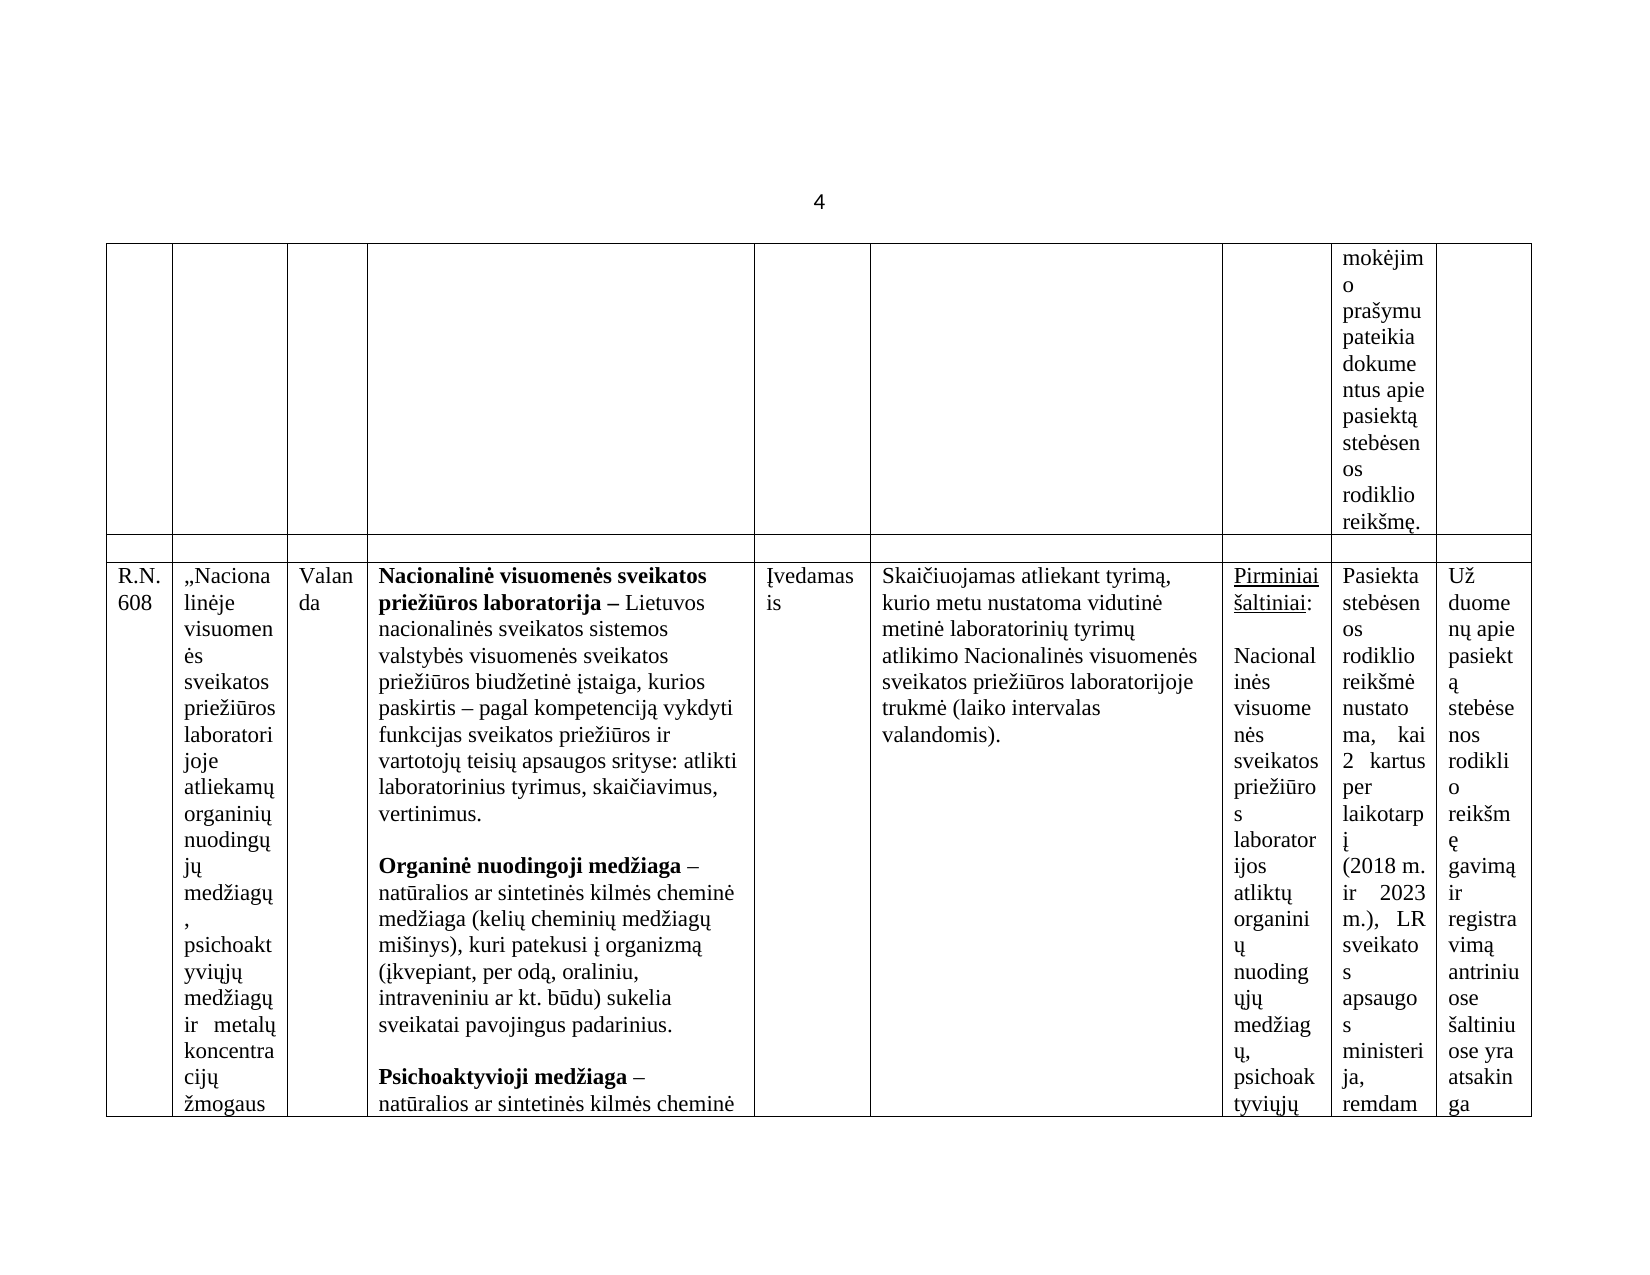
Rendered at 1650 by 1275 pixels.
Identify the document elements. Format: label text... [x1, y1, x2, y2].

table_cell Nacionalinė visuomenės sveikatos priežiūros laboratorija – Lietuvos nacionalinės sveikatos sistemos valstybės visuomenės sveikatos priežiūros biudžetinė įstaiga, kurios paskirtis – pagal kompetenciją vykdyti funkcijas sveikatos priežiūros ir vartotojų teisių apsaugos srityse: atlikti laboratorinius tyrimus, skaičiavimus, vertinimus. Organinė nuodingoji medžiaga – natūralios ar sintetinės kilmės cheminė medžiaga (kelių cheminių medžiagų mišinys), kuri patekusi į organizmą (įkvepiant, per odą, oraliniu, intraveniniu ar kt. būdu) sukelia sveikatai pavojingus padarinius. Psichoaktyvioji medžiaga – natūralios ar sintetinės kilmės cheminė [368, 563, 754, 1116]
table_cell Įvedamasis [755, 563, 870, 1116]
table_cell [107, 535, 172, 562]
table_cell [871, 535, 1222, 562]
table_cell [368, 244, 754, 534]
table_cell [368, 535, 754, 562]
table_cell Pirminiai šaltiniai: Nacionalinės visuomenės sveikatos priežiūros laboratorijos atliktų organinių nuodingųjų medžiagų, psichoaktyviųjų [1223, 563, 1331, 1116]
table_cell [1223, 244, 1331, 534]
table_cell R.N.608 [107, 563, 172, 1116]
table_cell [173, 535, 287, 562]
table_cell [871, 244, 1222, 534]
table_cell Pasiekta stebėsenos rodiklio reikšmė nustatoma, kai 2 kartus per laikotarpį (2018 m. ir 2023 m.), LR sveikatos apsaugos ministerija, remdam [1332, 563, 1436, 1116]
table_cell [1223, 535, 1331, 562]
table_cell „Nacionalinėje visuomenės sveikatos priežiūros laboratorijoje atliekamų organinių nuodingųjų medžiagų, psichoaktyviųjų medžiagų ir metalų koncentracijų žmogaus [173, 563, 287, 1116]
table_cell [1437, 244, 1531, 534]
table_cell [755, 244, 870, 534]
table_cell [288, 535, 367, 562]
table_cell Už duomenų apie pasiektą stebėsenos rodiklio reikšmę gavimą ir registravimą antriniuose šaltiniuose yra atsakinga [1437, 563, 1531, 1116]
table_cell [755, 535, 870, 562]
table_cell mokėjimo prašymu pateikia dokumentus apie pasiektą stebėsenos rodiklio reikšmę. [1332, 244, 1436, 534]
table_cell Valanda [288, 563, 367, 1116]
table_cell [1332, 535, 1436, 562]
table_cell Skaičiuojamas atliekant tyrimą, kurio metu nustatoma vidutinė metinė laboratorinių tyrimų atlikimo Nacionalinės visuomenės sveikatos priežiūros laboratorijoje trukmė (laiko intervalas valandomis). [871, 563, 1222, 1116]
table_cell [288, 244, 367, 534]
table_cell [107, 244, 172, 534]
table_cell [1437, 535, 1531, 562]
table_cell [173, 244, 287, 534]
